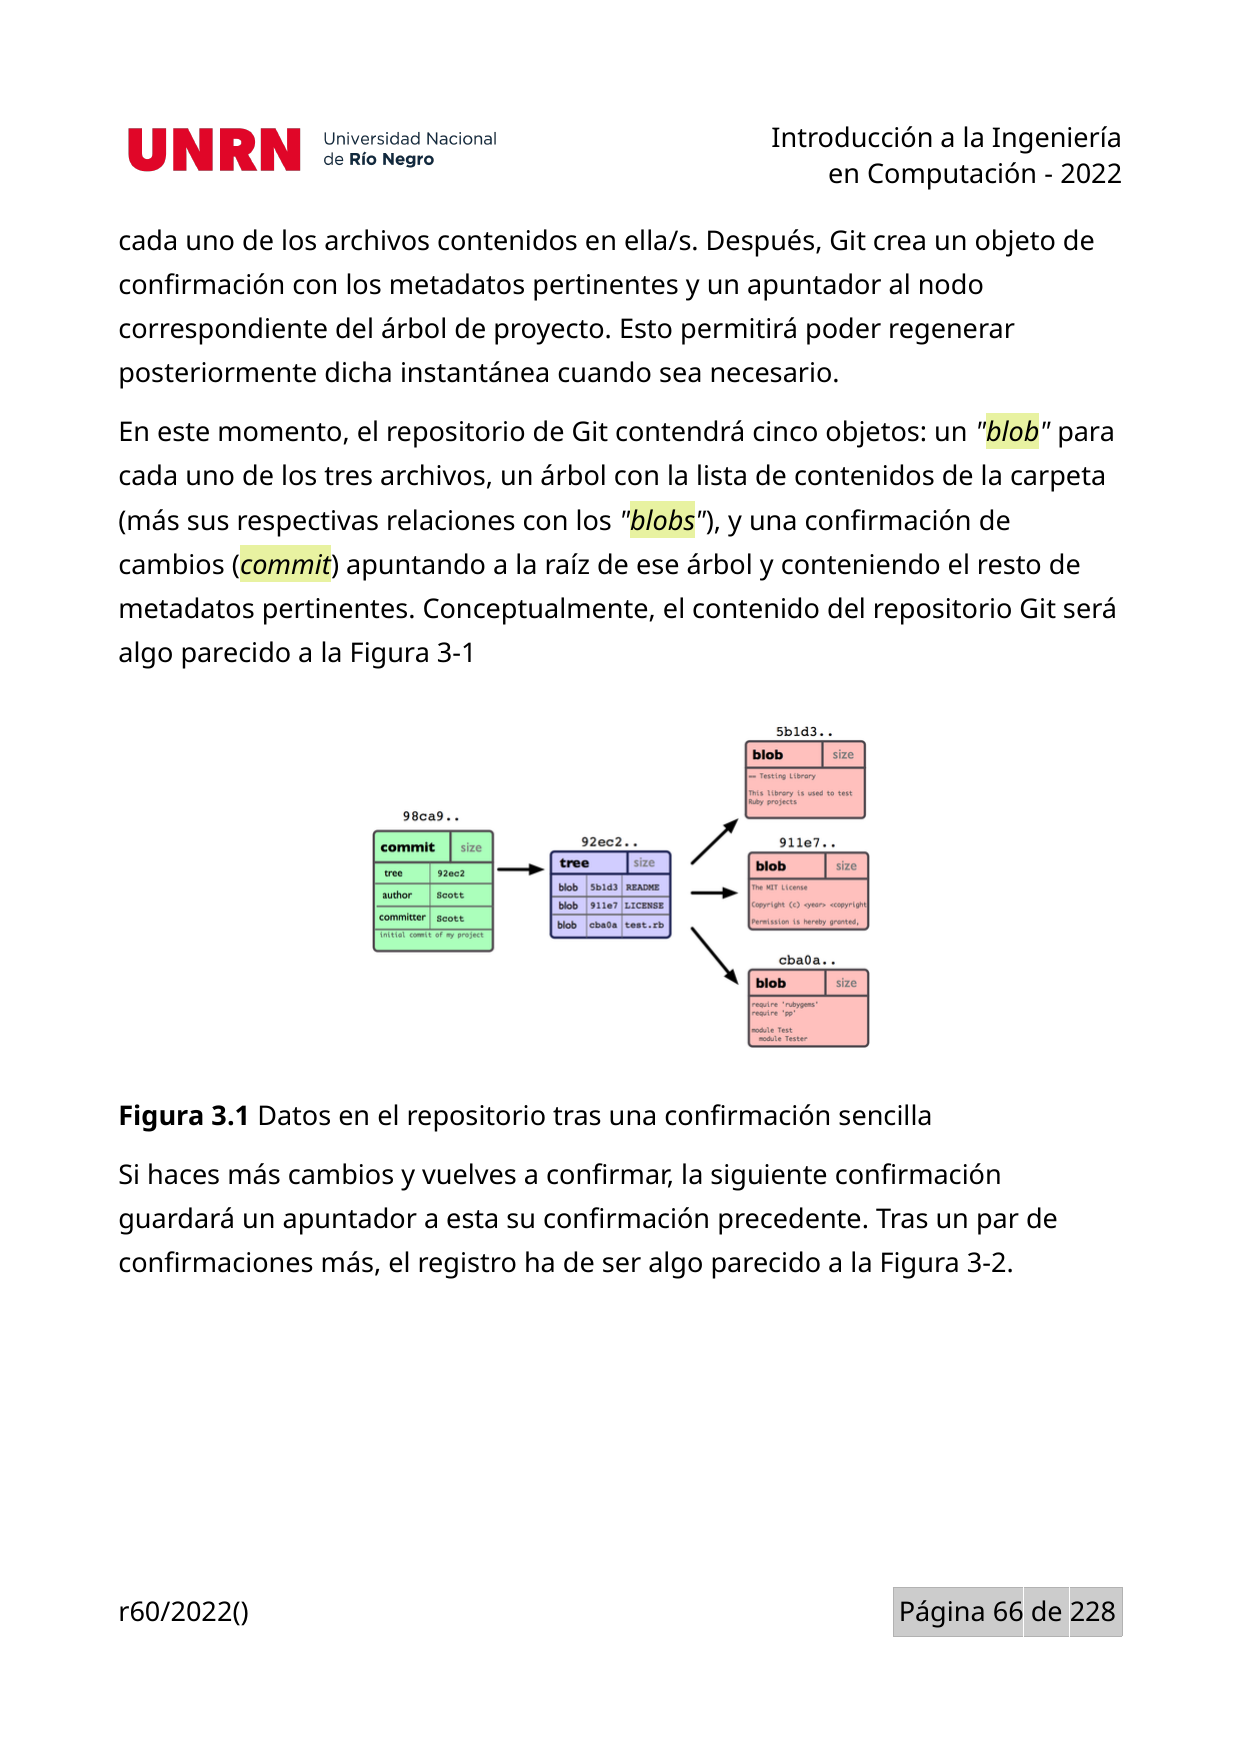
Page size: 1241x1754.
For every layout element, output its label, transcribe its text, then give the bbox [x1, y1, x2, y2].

text cada uno de los archivos contenidos en ella/s. Después, Git crea un objeto de confirmación con los metadatos pertinentes y un apuntador al nodo correspondiente del árbol de proyecto. Esto permitirá poder regenerar posteriormente dicha instantánea cuando sea necesario. [118, 221, 1122, 391]
text Figura 3.1 Datos en el repositorio tras una confirmación sencilla [118, 692, 1122, 1133]
text En este momento, el repositorio de Git contendrá cinco objetos: un "blob" para cada uno de los tres archivos, un árbol con la lista de contenidos de la carpeta (más sus respectivas relaciones con los "blobs"), y una confirmación de cambios (commit) apuntando a la raíz de ese árbol y conteniendo el resto de metadatos pertinentes. Conceptualmente, el contenido del repositorio Git será algo parecido a la Figura 3-1 [118, 413, 1122, 670]
text Si haces más cambios y vuelves a confirmar, la siguiente confirmación guardará un apuntador a esta su confirmación precedente. Tras un par de confirmaciones más, el registro ha de ser algo parecido a la Figura 3-2. [118, 1155, 1122, 1280]
picture [370, 721, 870, 1060]
picture [118, 118, 505, 180]
